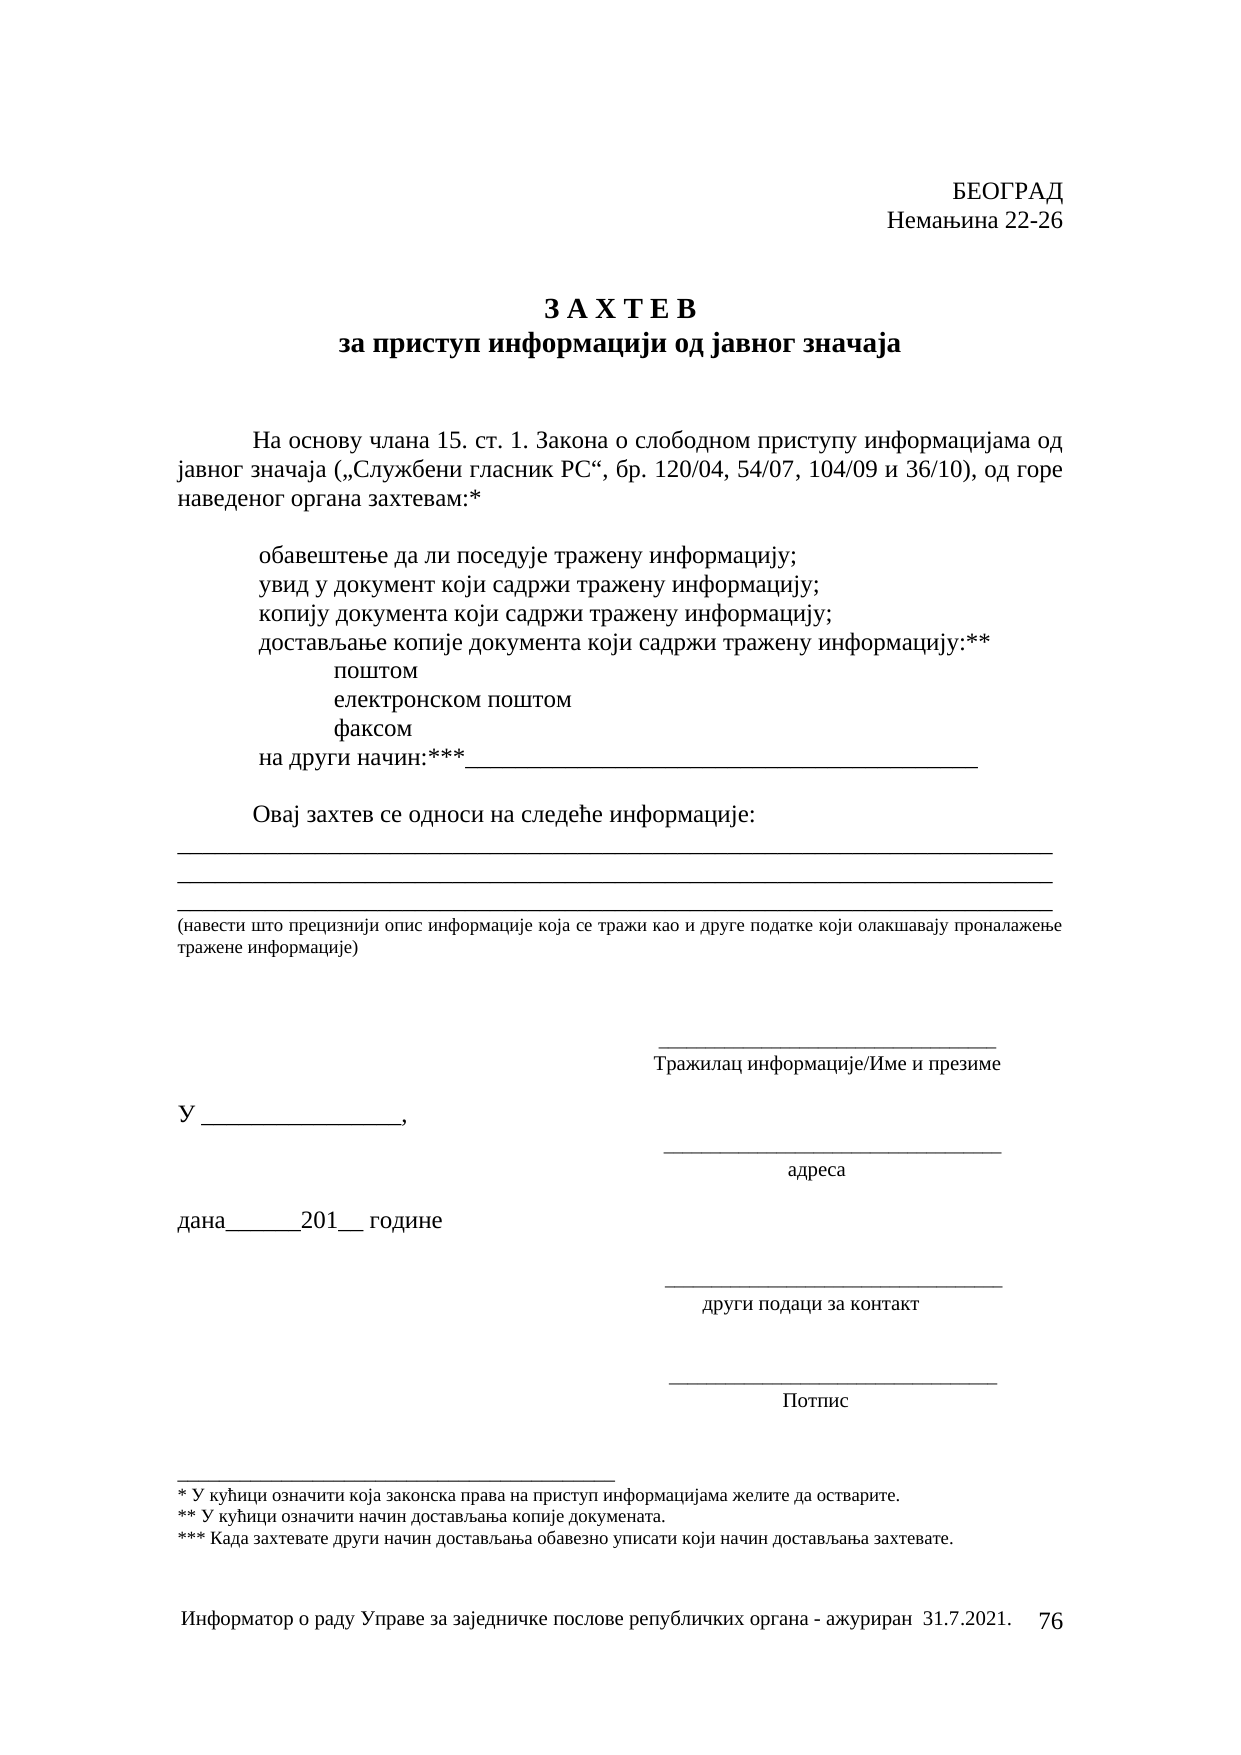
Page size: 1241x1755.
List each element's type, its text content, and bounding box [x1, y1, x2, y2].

text ⁫ обавештење да ли поседује тражену информацију; [177, 541, 1063, 569]
text ⁫ поштом [252, 656, 1063, 684]
text __________________________________________ [177, 1460, 1063, 1484]
text *** Када захтевате други начин достављања обавезно уписати који начин достављања захтевате. [177, 1527, 1063, 1548]
text ⁫ копију документа који садржи тражену информацију; [177, 598, 1063, 627]
text ⁫ електронском поштом [252, 684, 1063, 713]
text адреса [177, 1157, 1063, 1181]
text ⁫ на други начин:***_________________________________________ [177, 742, 1063, 771]
text Тражилац информације/Име и презиме [177, 1051, 1063, 1075]
text ___________________________________ [177, 1339, 1063, 1387]
text ____________________________________ [552, 1003, 1063, 1051]
text ** У кућици означити начин достављања копије докумената. [177, 1505, 1063, 1527]
text Потпис [177, 1387, 1063, 1412]
text (навести што прецизнији опис информације која се тражи као и друге податке који олакшавају проналажење тражене информације) [177, 914, 1063, 957]
text __________________________________________________________________________________________________________________________________________________________________________________________________________________ [177, 828, 1063, 914]
text за приступ информацији од јавног значаја [177, 325, 1063, 358]
text На основу члана 15. ст. 1. Закона о слободном приступу информацијама од јавног значаја („Службени гласник РС“, бр. 120/04, 54/07, 104/09 и 36/10), од горе наведеног органа захтевам:* [177, 426, 1063, 512]
text други подаци за контакт [177, 1291, 1063, 1315]
text Овај захтев се односи на следеће информације: [177, 799, 1063, 828]
text ⁫ факсом [252, 713, 1063, 742]
text БЕОГРАД [177, 176, 1063, 205]
text У ________________, ____________________________________ [177, 1099, 1063, 1157]
text ⁫ достављање копије документа који садржи тражену информацију:** [177, 627, 1063, 656]
text Немањина 22-26 [177, 205, 1063, 234]
text * У кућици означити која законска права на приступ информацијама желите да остварите. [177, 1484, 1063, 1505]
text З А Х Т Е В [177, 291, 1063, 325]
text ⁫ увид у документ који садржи тражену информацију; [177, 569, 1063, 598]
text дана______201__ године ____________________________________ [177, 1205, 1063, 1291]
